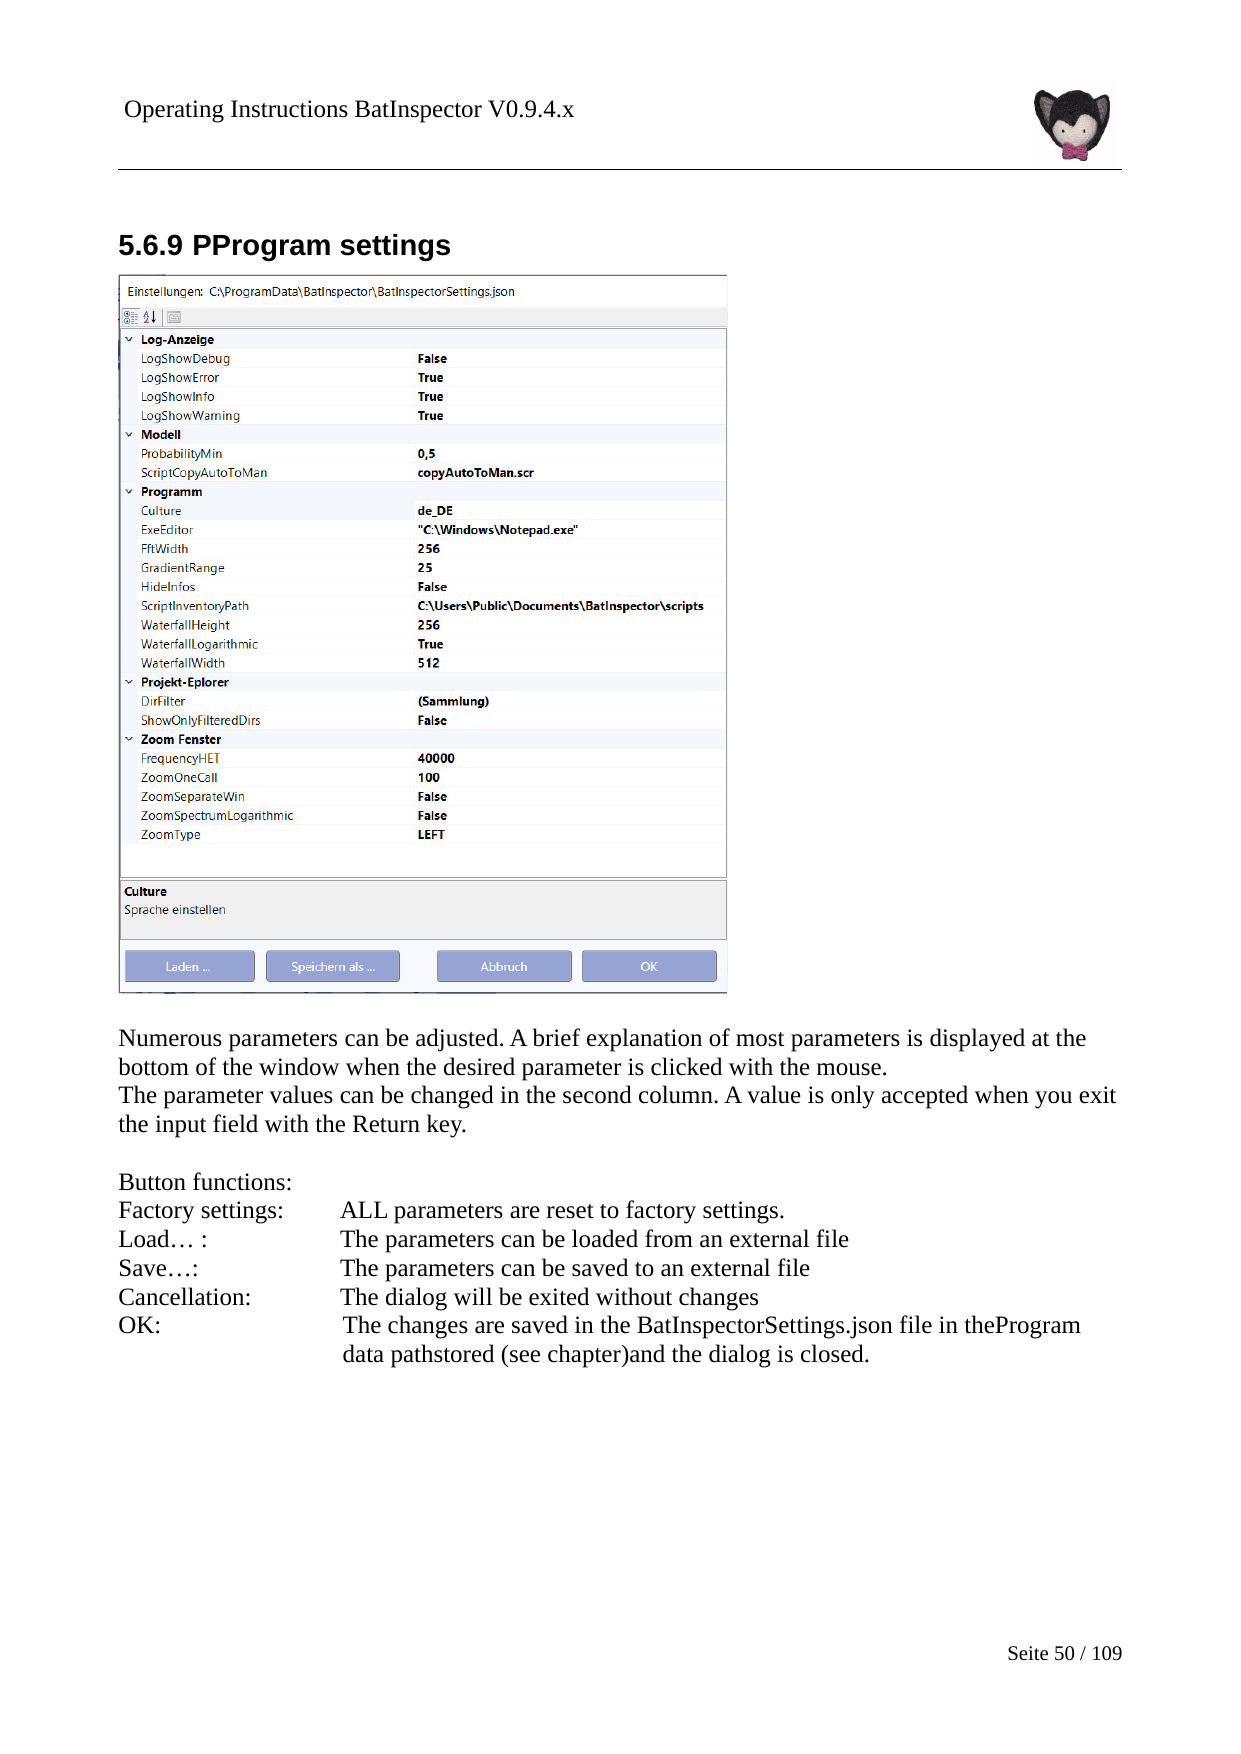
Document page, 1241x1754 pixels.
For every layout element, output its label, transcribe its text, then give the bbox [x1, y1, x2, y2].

text Save…: The parameters can be saved to an external file [118, 1253, 1122, 1282]
text Button functions: [118, 1167, 1122, 1195]
picture [118, 274, 728, 994]
text Load… : The parameters can be loaded from an external file [118, 1224, 1122, 1253]
text Numerous parameters can be adjusted. A brief explanation of most parameters is displayed at the bottom of the window when the desired parameter is clicked with the mouse. [118, 1023, 1122, 1080]
text OK: The changes are saved in the BatInspectorSettings.json file in theProgram data pathstored (see chapter)and the dialog is closed. [118, 1310, 1122, 1368]
text Cancellation: The dialog will be exited without changes [118, 1282, 1122, 1310]
text Factory settings: ALL parameters are reset to factory settings. [118, 1195, 1122, 1224]
text The parameter values ​​can be changed in the second column. A value is only accepted when you exit the input field with the Return key. [118, 1080, 1122, 1138]
subtitle PProgram settings [118, 228, 1122, 262]
picture [1030, 80, 1119, 169]
